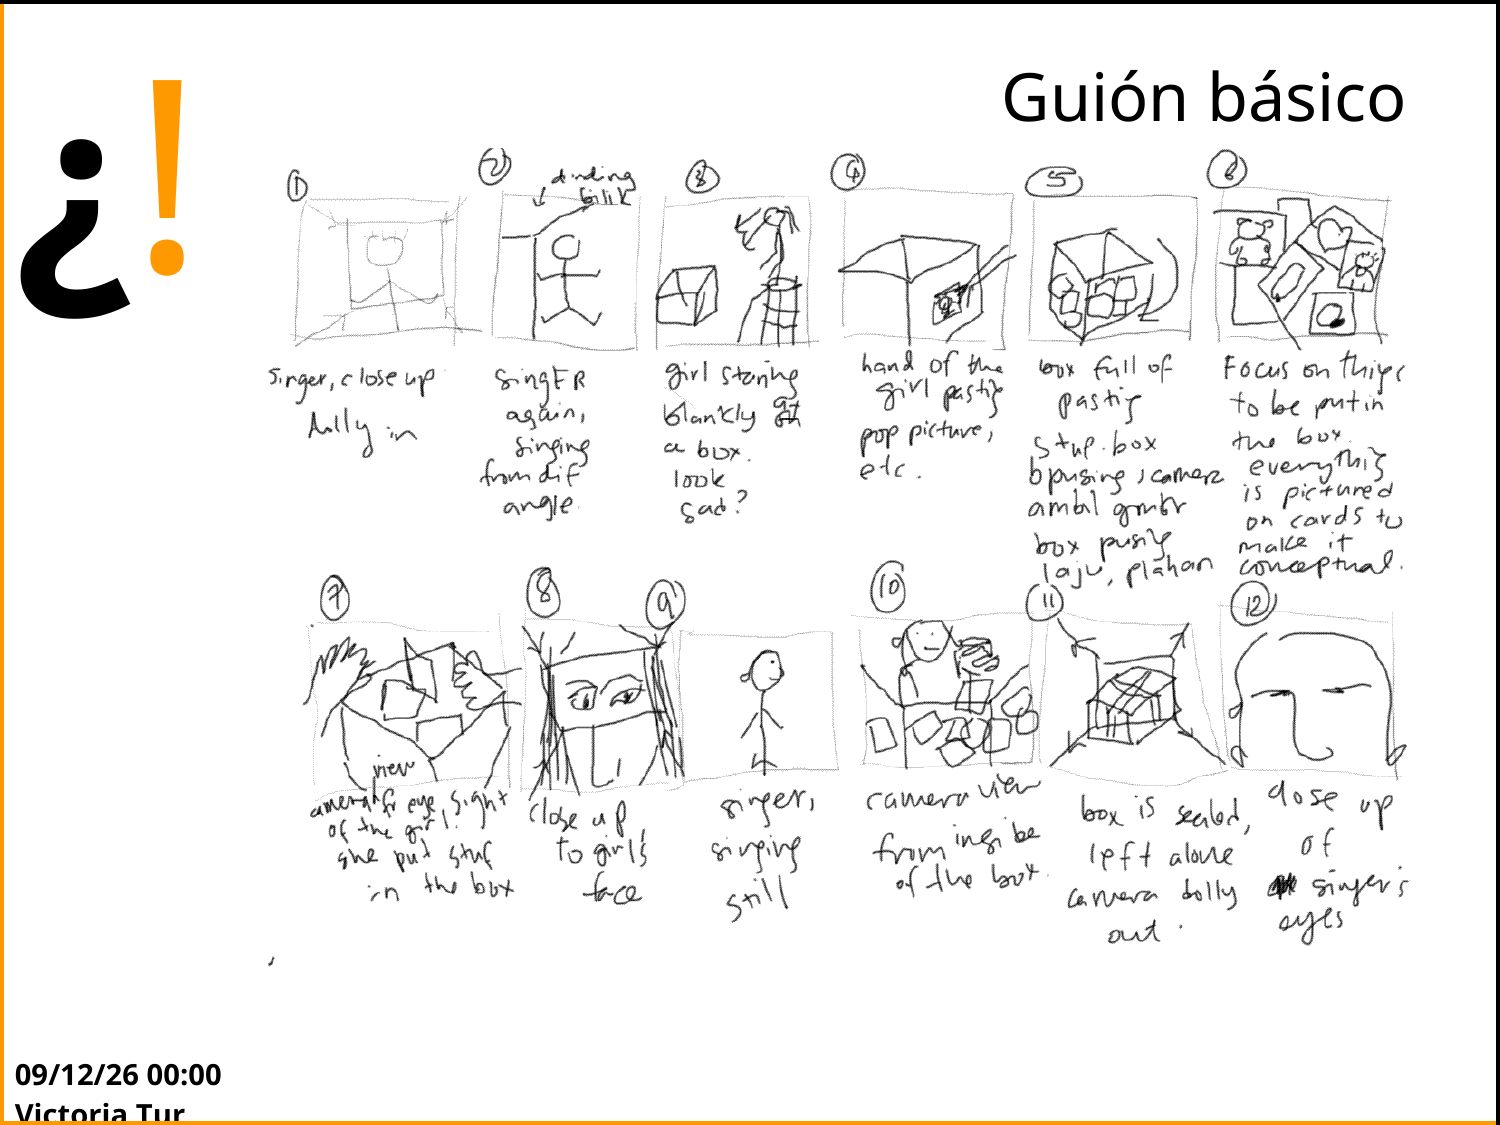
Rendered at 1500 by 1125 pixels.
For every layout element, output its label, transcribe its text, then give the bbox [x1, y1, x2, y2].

text_box Guión básico [938, 42, 1471, 149]
picture [253, 148, 1412, 1018]
